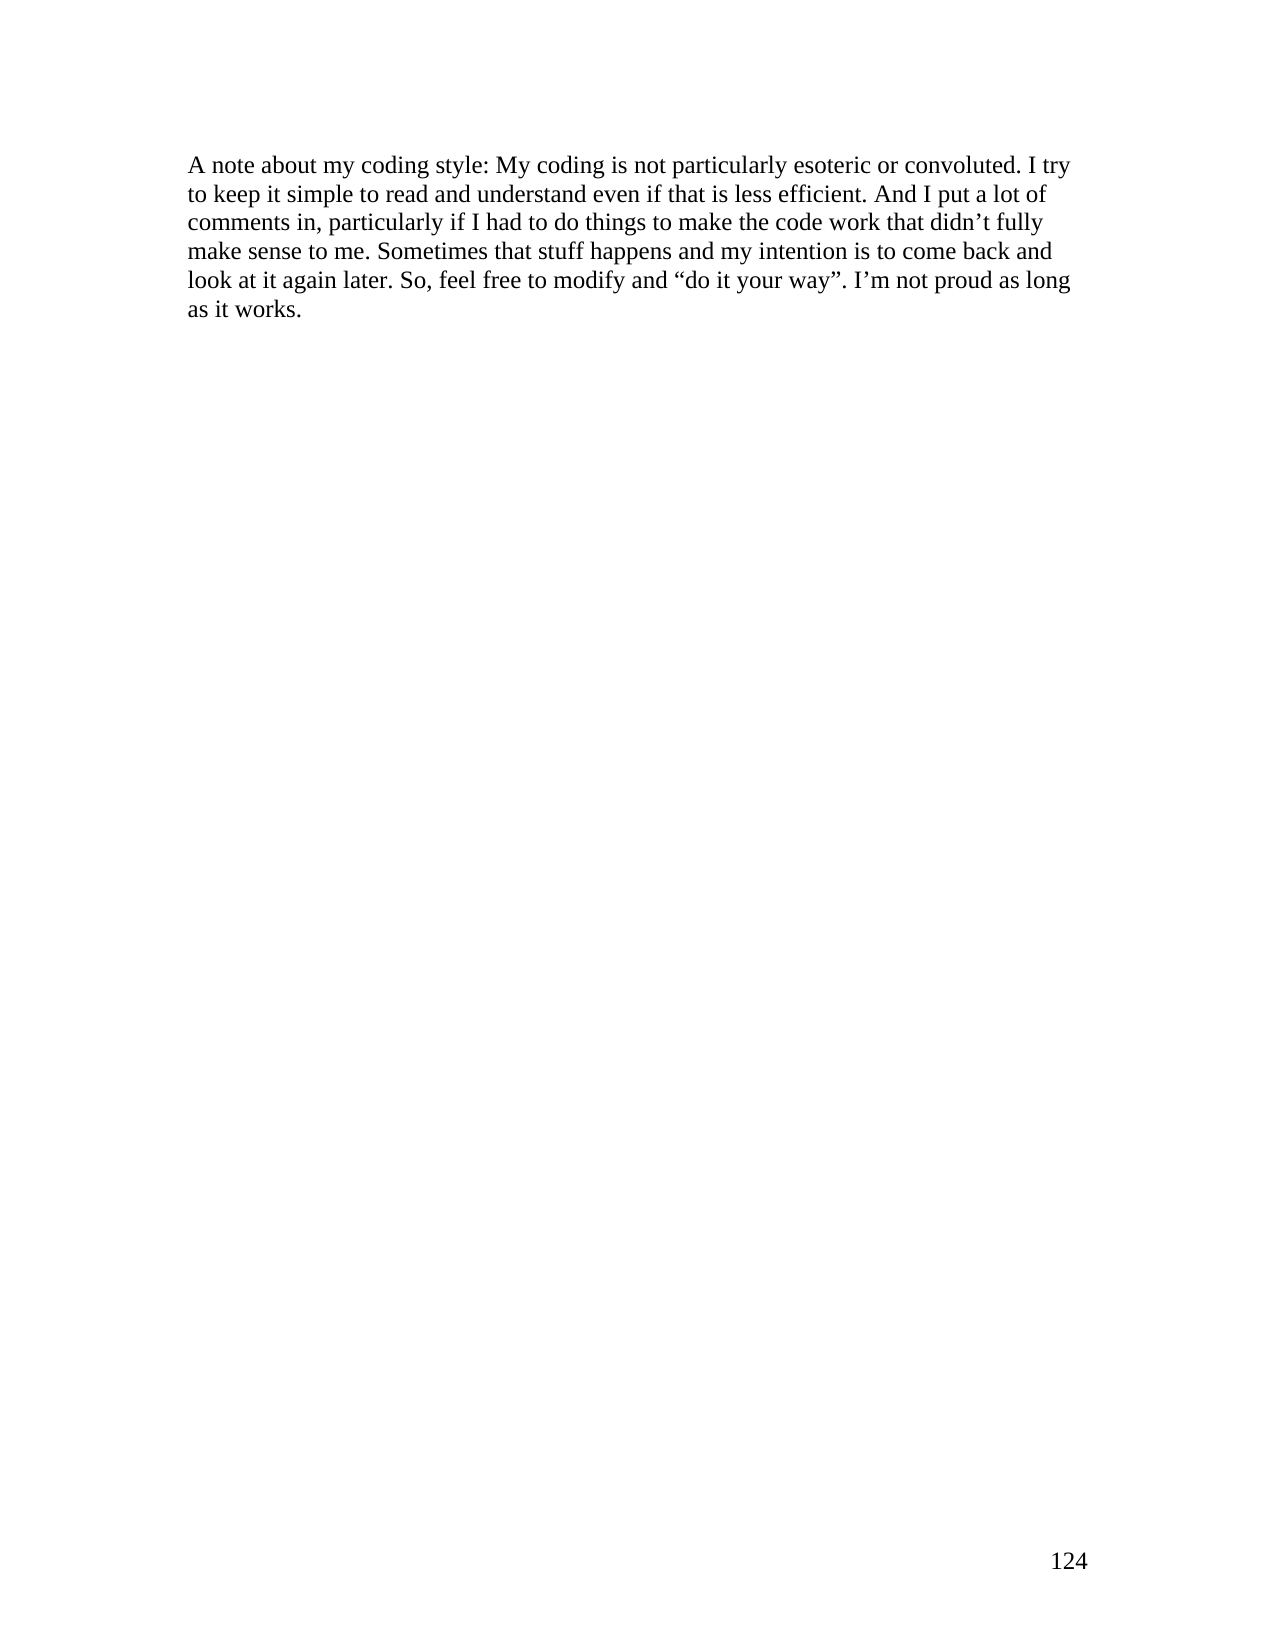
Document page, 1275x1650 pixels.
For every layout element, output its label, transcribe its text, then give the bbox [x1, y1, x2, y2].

text A note about my coding style: My coding is not particularly esoteric or convoluted. I try to keep it simple to read and understand even if that is less efficient. And I put a lot of comments in, particularly if I had to do things to make the code work that didn’t fully make sense to me. Sometimes that stuff happens and my intention is to come back and look at it again later. So, feel free to modify and “do it your way”. I’m not proud as long as it works. [187, 150, 1087, 322]
